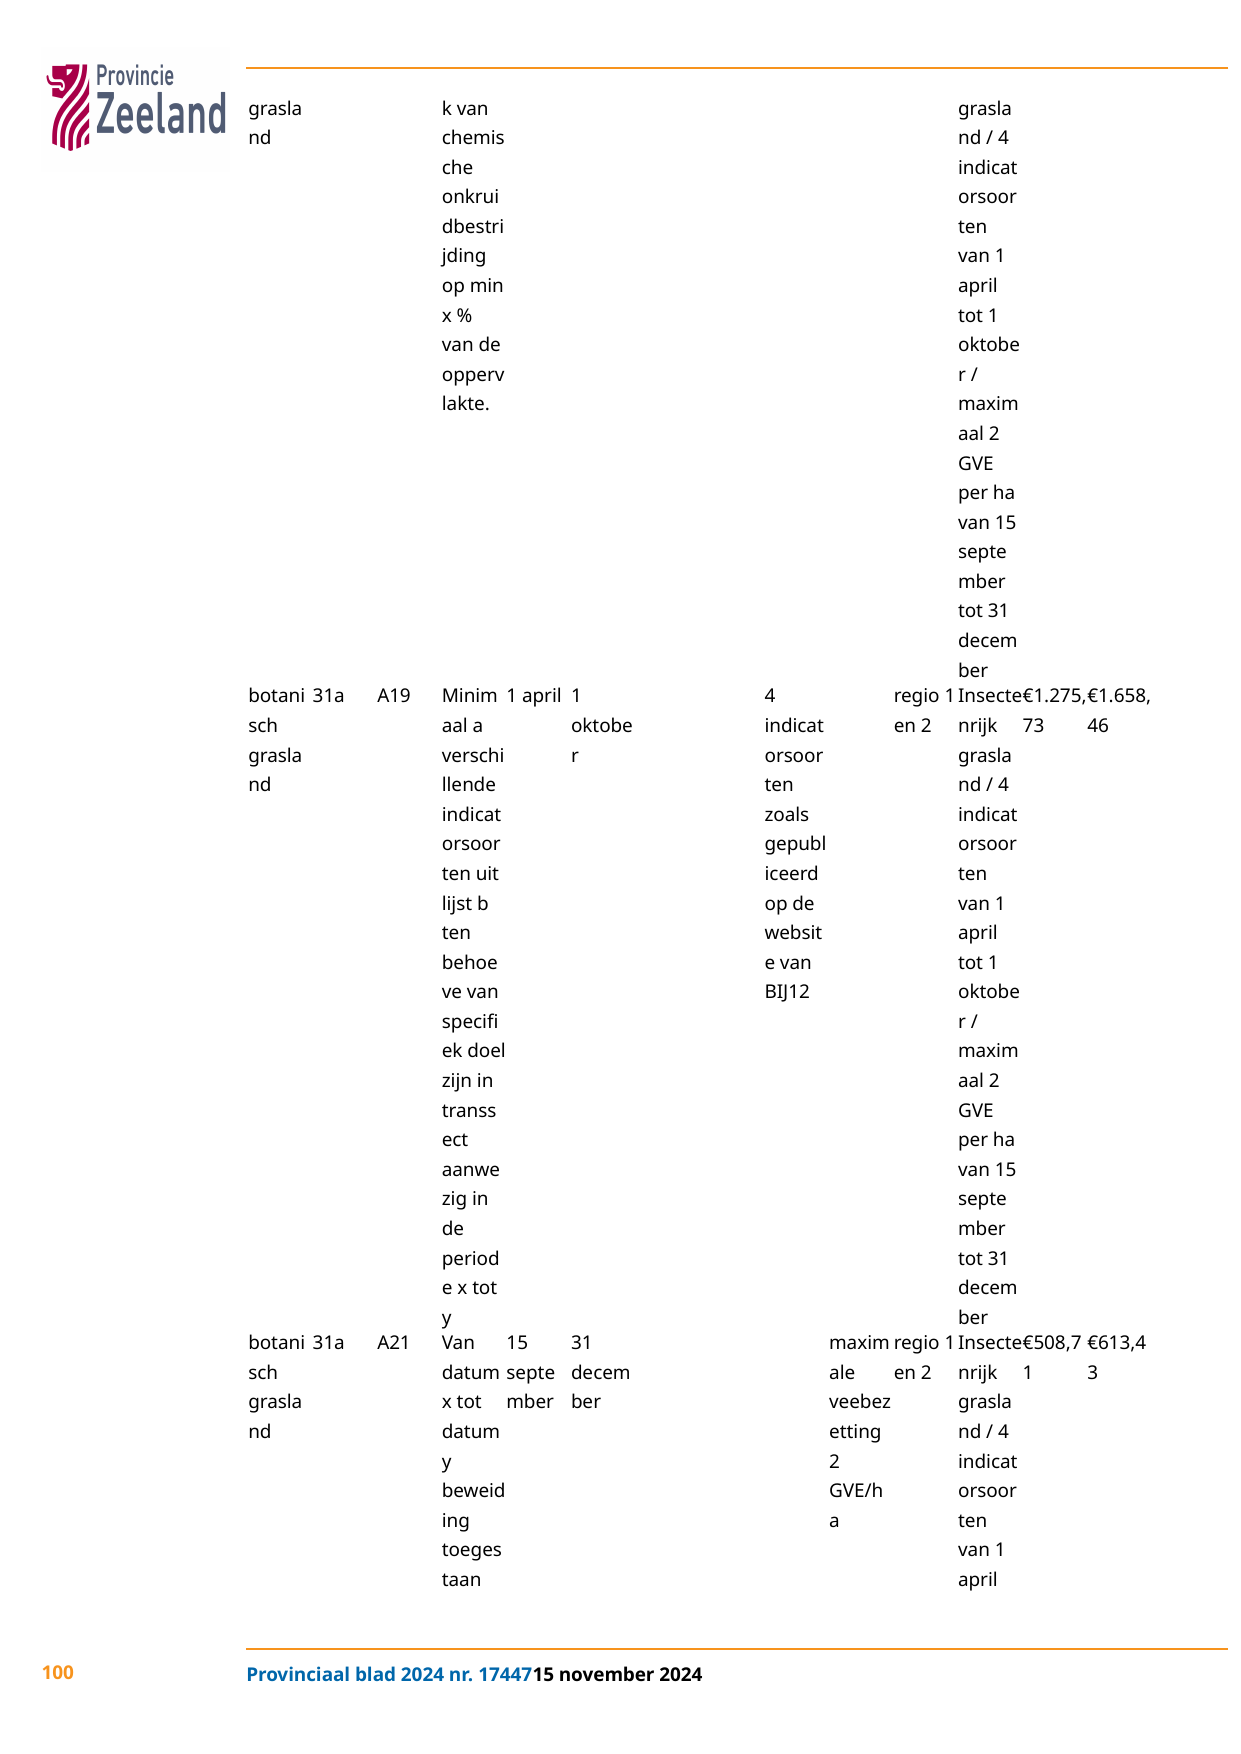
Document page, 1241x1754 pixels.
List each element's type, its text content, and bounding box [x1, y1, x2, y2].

table_cell [506, 95, 571, 683]
table_cell [764, 1330, 829, 1592]
table_cell [571, 95, 635, 683]
table_cell botanisch grasland [248, 683, 312, 1329]
table_cell A19 [377, 683, 442, 1329]
table_cell 1 oktober [571, 683, 635, 1329]
table_cell grasland / 4 indicatorsoorten van 1 april tot 1 oktober / maximaal 2 GVE per ha van 15 september tot 31 december [958, 95, 1022, 683]
table_cell [635, 95, 700, 683]
table_cell [764, 95, 829, 683]
table_cell 31a [313, 1330, 377, 1592]
table_cell €1.658,46 [1087, 683, 1152, 1329]
table_cell [700, 683, 764, 1329]
table_cell botanisch grasland [248, 1330, 312, 1592]
table_cell Insectenrijk grasland / 4 indicatorsoorten van 1 april tot 1 oktober / maximaal 2 GVE per ha van 15 september tot 31 december [958, 683, 1022, 1329]
table_cell k van chemische onkruidbestrijding op min x % van de oppervlakte. [442, 95, 506, 683]
table_cell grasland [248, 95, 312, 683]
table_cell €613,43 [1087, 1330, 1152, 1592]
table_cell [700, 1330, 764, 1592]
table_cell [1087, 95, 1152, 683]
table_cell 15 september [506, 1330, 571, 1592]
table_cell regio 1 en 2 [894, 683, 958, 1329]
table_cell 31a [313, 683, 377, 1329]
table_cell [1023, 95, 1087, 683]
picture [41, 47, 231, 172]
table_cell A21 [377, 1330, 442, 1592]
table_cell Van datum x tot datum y beweiding toegestaan [442, 1330, 506, 1592]
table_cell [829, 683, 893, 1329]
table_cell [700, 95, 764, 683]
table_cell 1 april [506, 683, 571, 1329]
table_cell [377, 95, 442, 683]
table_cell €1.275,73 [1023, 683, 1087, 1329]
table_cell [894, 95, 958, 683]
table_cell €508,71 [1023, 1330, 1087, 1592]
table_cell 4 indicatorsoorten zoals gepubliceerd op de website van BIJ12 [764, 683, 829, 1329]
table_cell [635, 1330, 700, 1592]
table_cell [313, 95, 377, 683]
table_cell [829, 95, 893, 683]
table_cell [635, 683, 700, 1329]
table_cell Insectenrijk grasland / 4 indicatorsoorten van 1 april [958, 1330, 1022, 1592]
table_cell regio 1 en 2 [894, 1330, 958, 1592]
table_cell Minimaal a verschillende indicatorsoorten uit lijst b ten behoeve van specifiek doel zijn in transsect aanwezig in de periode x tot y [442, 683, 506, 1329]
table_cell 31 december [571, 1330, 635, 1592]
table_cell maximale veebezetting 2 GVE/ha [829, 1330, 893, 1592]
